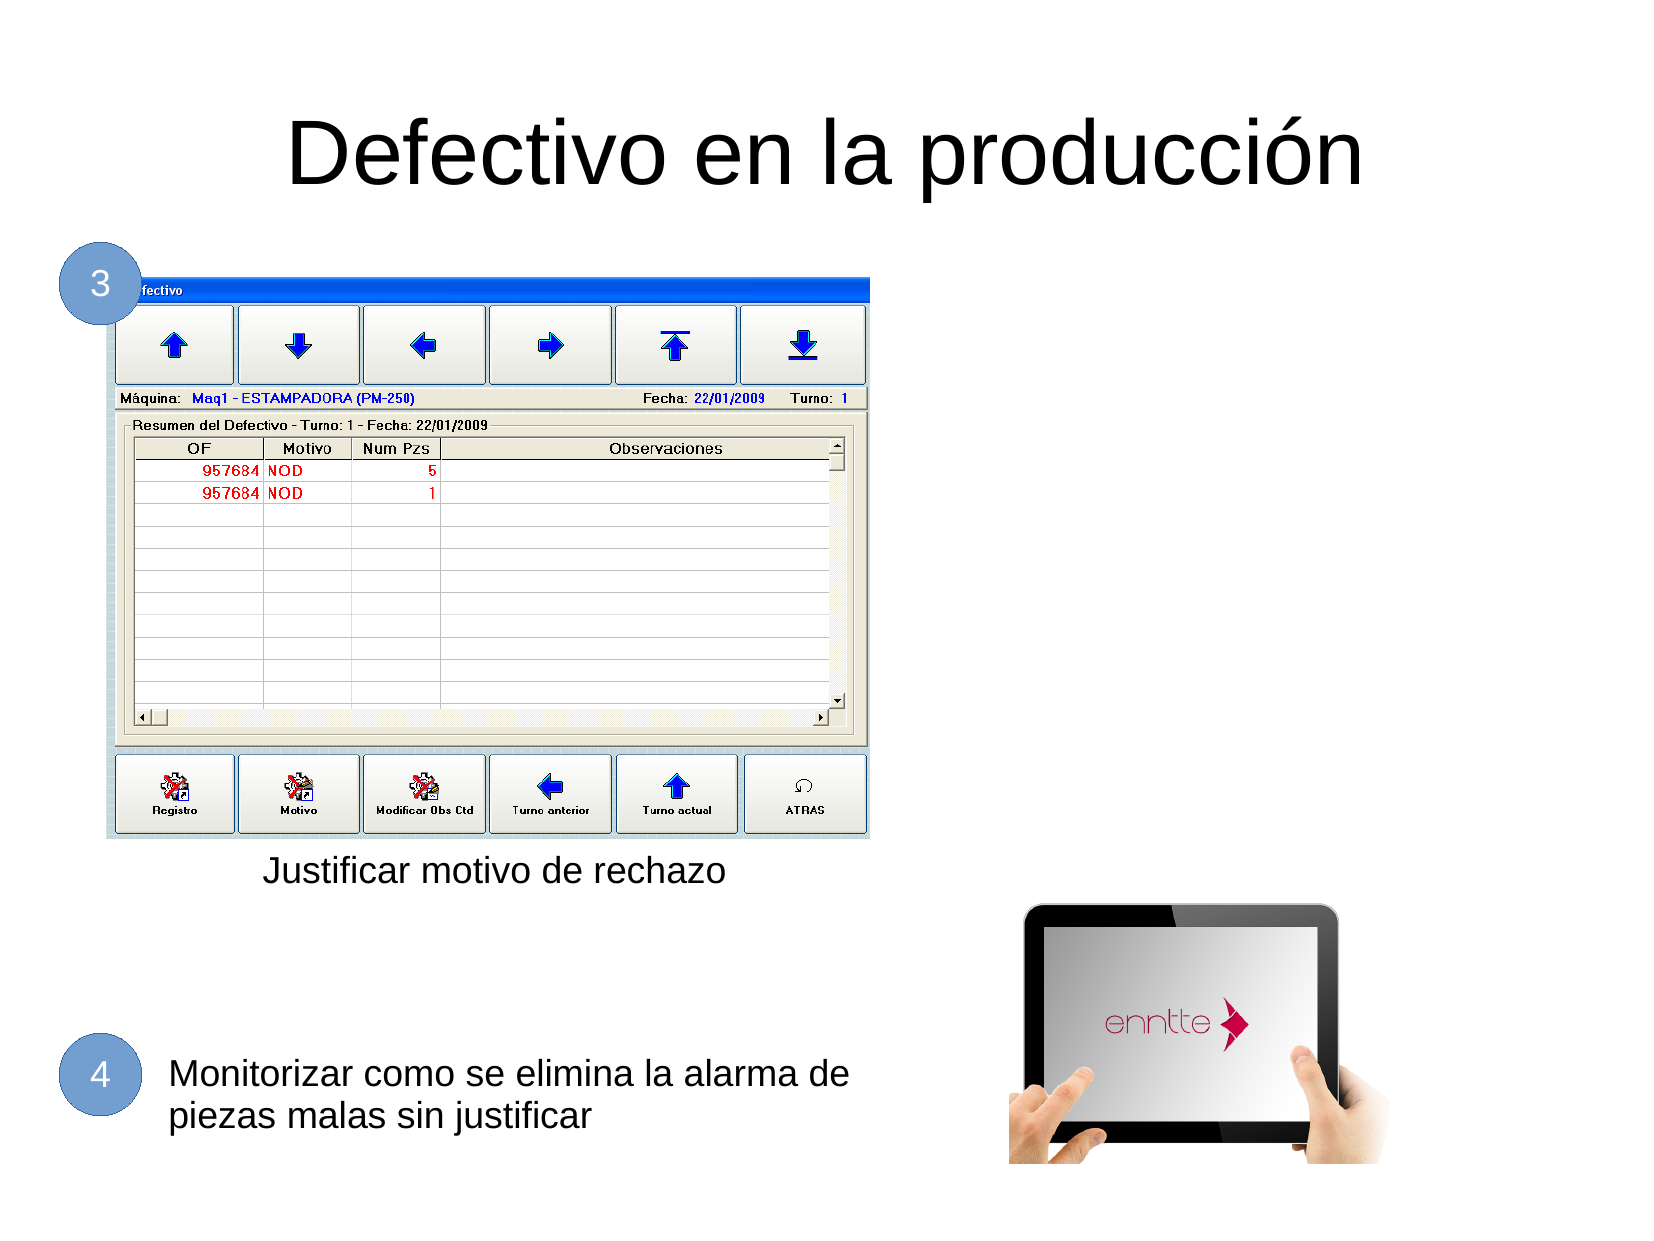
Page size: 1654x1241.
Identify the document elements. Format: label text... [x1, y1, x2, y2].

picture [1009, 903, 1390, 1164]
picture [106, 277, 870, 839]
title Defectivo en la producción [82, 49, 1571, 257]
text_box 3 [59, 242, 142, 325]
text_box 4 [59, 1033, 142, 1116]
text_box Monitorizar como se elimina la alarma de piezas malas sin justificar [153, 1044, 886, 1144]
text_box Justificar motivo de rechazo [248, 841, 756, 910]
